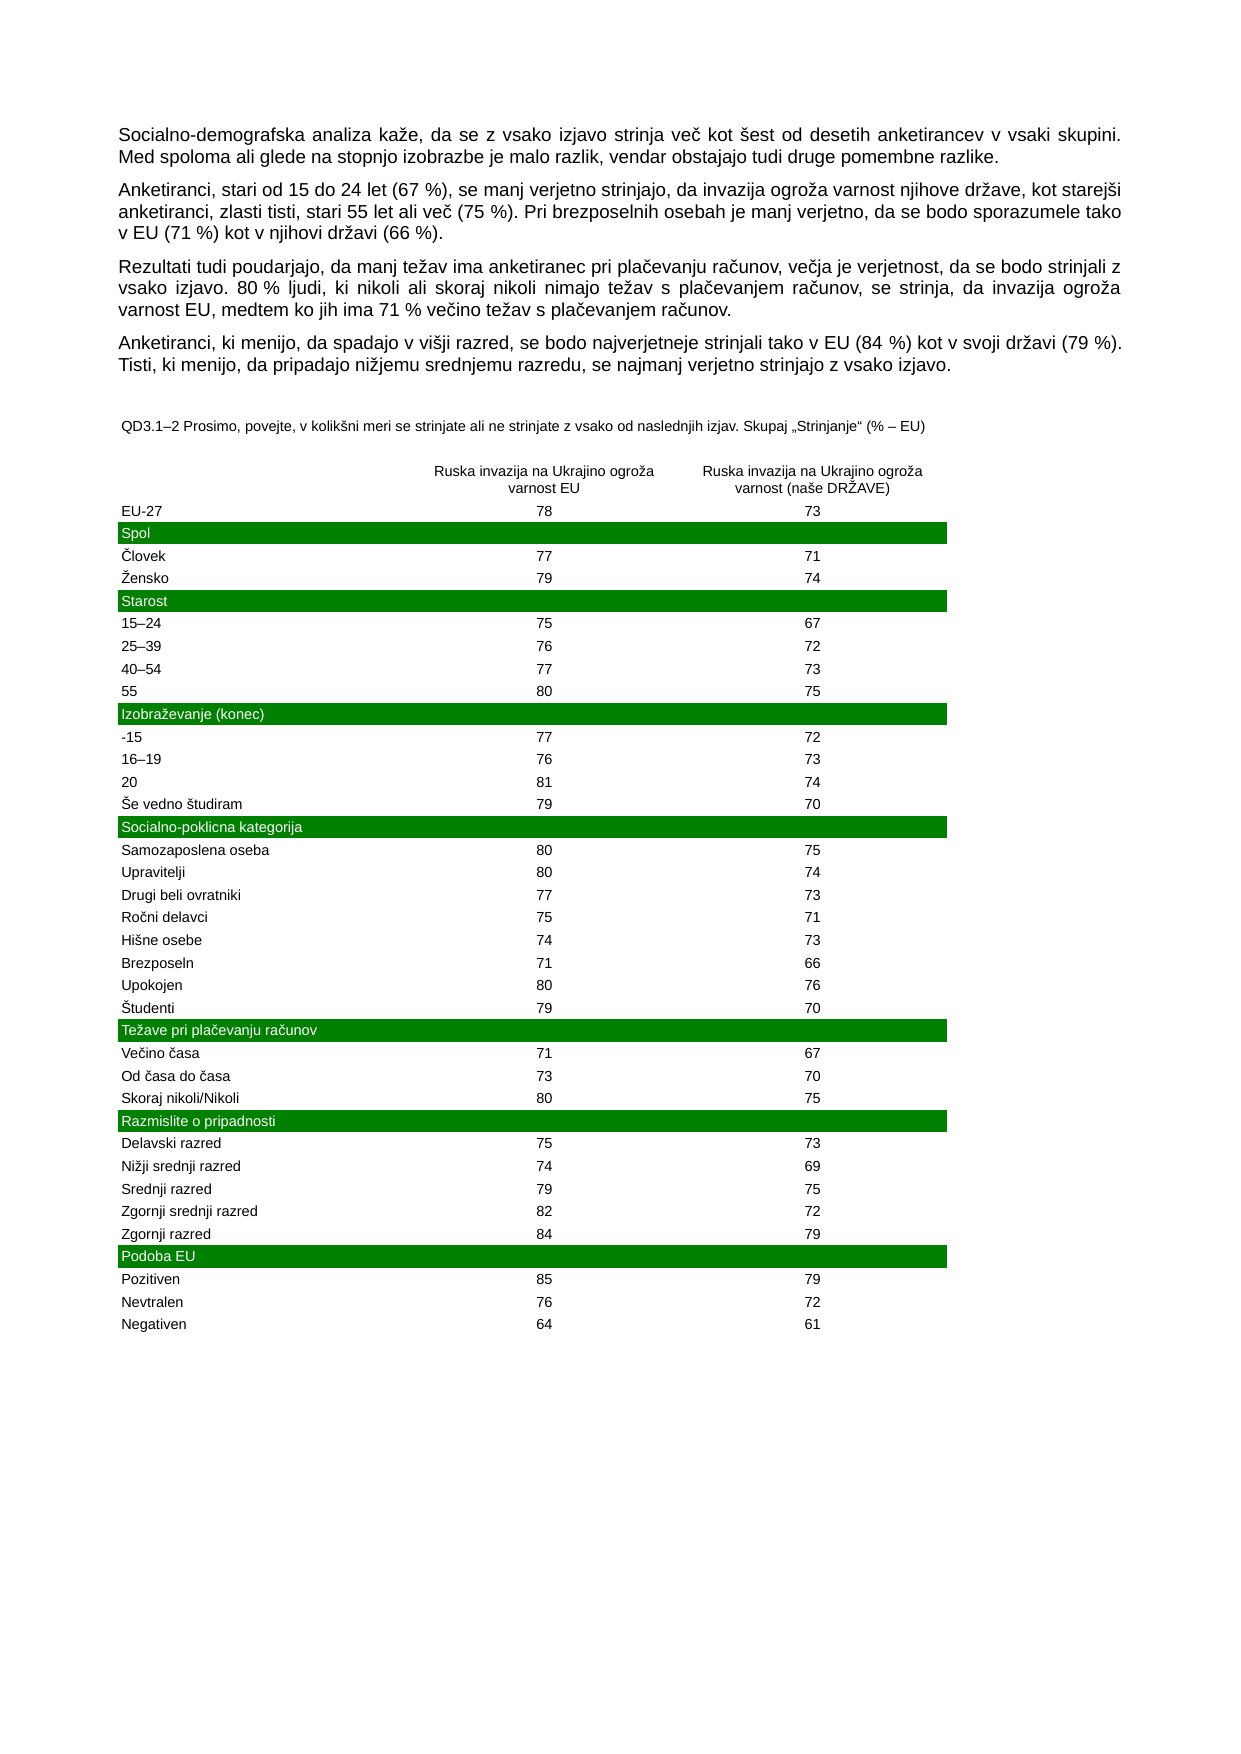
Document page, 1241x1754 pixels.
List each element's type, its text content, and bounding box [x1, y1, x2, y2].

table_cell Negativen [118, 1313, 410, 1336]
table_cell Skoraj nikoli/Nikoli [118, 1087, 410, 1109]
table_cell 40–54 [118, 658, 410, 680]
table_cell [678, 816, 947, 838]
table_cell 85 [410, 1268, 678, 1290]
table_cell Drugi beli ovratniki [118, 884, 410, 906]
table_cell Socialno-poklicna kategorija [118, 816, 410, 838]
table_cell 80 [410, 861, 678, 883]
table_cell 20 [118, 771, 410, 793]
table_cell 73 [678, 499, 947, 522]
table_cell Zgornji razred [118, 1223, 410, 1245]
table_cell 76 [678, 974, 947, 997]
table_cell 70 [678, 1064, 947, 1087]
table_cell 84 [410, 1223, 678, 1245]
table_cell 73 [678, 748, 947, 771]
table_cell Zgornji srednji razred [118, 1200, 410, 1223]
table_cell 16–19 [118, 748, 410, 771]
table_cell 80 [410, 680, 678, 703]
table_cell 75 [678, 838, 947, 861]
table_cell 72 [678, 725, 947, 748]
table_cell Študenti [118, 997, 410, 1019]
table_cell 74 [410, 929, 678, 951]
table_cell 55 [118, 680, 410, 703]
table_cell [410, 703, 678, 725]
table_cell 72 [678, 635, 947, 657]
table_cell Še vedno študiram [118, 793, 410, 816]
table_cell 75 [410, 906, 678, 929]
table_cell [118, 460, 410, 499]
table_cell 81 [410, 771, 678, 793]
table_cell 77 [410, 725, 678, 748]
table_cell [678, 437, 947, 460]
table_cell 77 [410, 658, 678, 680]
table_cell 78 [410, 499, 678, 522]
table_cell 67 [678, 1042, 947, 1064]
table_cell 73 [678, 1132, 947, 1155]
table_cell EU-27 [118, 499, 410, 522]
table_cell Ruska invazija na Ukrajino ogroža varnost (naše DRŽAVE) [678, 460, 947, 499]
table_cell 75 [678, 680, 947, 703]
table_cell Nevtralen [118, 1290, 410, 1313]
table_cell 74 [678, 861, 947, 883]
table_cell [410, 522, 678, 544]
table_cell [410, 1019, 678, 1042]
table_cell 70 [678, 793, 947, 816]
table_cell -15 [118, 725, 410, 748]
table_cell Spol [118, 522, 410, 544]
table_cell 75 [410, 612, 678, 635]
table_cell 76 [410, 635, 678, 657]
text Anketiranci, stari od 15 do 24 let (67 %), se manj verjetno strinjajo, da invazija ogroža varnost njihove države, kot starejši anketiranci, zlasti tisti, stari 55 let ali več (75 %). Pri brezposelnih osebah je manj verjetno, da se bodo sporazumele tako v EU (71 %) kot v njihovi državi (66 %). [118, 179, 1122, 244]
text Socialno-demografska analiza kaže, da se z vsako izjavo strinja več kot šest od desetih anketirancev v vsaki skupini. Med spoloma ali glede na stopnjo izobrazbe je malo razlik, vendar obstajajo tudi druge pomembne razlike. [118, 124, 1122, 167]
table_cell 25–39 [118, 635, 410, 657]
table_cell 73 [410, 1064, 678, 1087]
table_cell [678, 703, 947, 725]
table_cell 71 [678, 906, 947, 929]
table_cell 74 [410, 1155, 678, 1177]
table_cell 77 [410, 884, 678, 906]
table_cell Ruska invazija na Ukrajino ogroža varnost EU [410, 460, 678, 499]
table_cell 79 [410, 997, 678, 1019]
table_cell 76 [410, 748, 678, 771]
table_cell Nižji srednji razred [118, 1155, 410, 1177]
table_cell 67 [678, 612, 947, 635]
table_cell Podoba EU [118, 1245, 410, 1268]
table_cell 64 [410, 1313, 678, 1336]
table_cell [410, 816, 678, 838]
table_cell 74 [678, 567, 947, 590]
table_cell [410, 437, 678, 460]
table_cell [410, 590, 678, 612]
table_cell Izobraževanje (konec) [118, 703, 410, 725]
table_cell 79 [678, 1268, 947, 1290]
text Rezultati tudi poudarjajo, da manj težav ima anketiranec pri plačevanju računov, večja je verjetnost, da se bodo strinjali z vsako izjavo. 80 % ljudi, ki nikoli ali skoraj nikoli nimajo težav s plačevanjem računov, se strinja, da invazija ogroža varnost EU, medtem ko jih ima 71 % večino težav s plačevanjem računov. [118, 256, 1122, 320]
table_cell [118, 437, 410, 460]
table_cell 69 [678, 1155, 947, 1177]
table_cell Težave pri plačevanju računov [118, 1019, 410, 1042]
table_cell 73 [678, 884, 947, 906]
table_cell [410, 1110, 678, 1132]
table_cell [678, 1245, 947, 1268]
table_cell 80 [410, 974, 678, 997]
table_cell 72 [678, 1200, 947, 1223]
table_cell Brezposeln [118, 951, 410, 974]
table_cell 15–24 [118, 612, 410, 635]
table_cell 61 [678, 1313, 947, 1336]
table_cell 80 [410, 1087, 678, 1109]
table_cell Ročni delavci [118, 906, 410, 929]
table_cell 73 [678, 929, 947, 951]
table_cell [410, 1245, 678, 1268]
text Anketiranci, ki menijo, da spadajo v višji razred, se bodo najverjetneje strinjali tako v EU (84 %) kot v svoji državi (79 %). Tisti, ki menijo, da pripadajo nižjemu srednjemu razredu, se najmanj verjetno strinjajo z vsako izjavo. [118, 332, 1122, 375]
table_cell Večino časa [118, 1042, 410, 1064]
table_cell 80 [410, 838, 678, 861]
table_cell Upravitelji [118, 861, 410, 883]
table_cell Delavski razred [118, 1132, 410, 1155]
table_cell 66 [678, 951, 947, 974]
table_cell 82 [410, 1200, 678, 1223]
table_cell 77 [410, 545, 678, 567]
table_cell 79 [678, 1223, 947, 1245]
table_cell 72 [678, 1290, 947, 1313]
table_cell 73 [678, 658, 947, 680]
table_cell 75 [678, 1178, 947, 1200]
table_cell [678, 1019, 947, 1042]
table_cell 75 [410, 1132, 678, 1155]
table_cell Človek [118, 545, 410, 567]
table_cell 75 [678, 1087, 947, 1109]
table_cell 79 [410, 1178, 678, 1200]
table_cell Žensko [118, 567, 410, 590]
table_cell 71 [678, 545, 947, 567]
table_cell [678, 590, 947, 612]
table_cell 79 [410, 793, 678, 816]
table_cell 76 [410, 1290, 678, 1313]
table_cell 71 [410, 1042, 678, 1064]
table_cell [678, 1110, 947, 1132]
table_cell Razmislite o pripadnosti [118, 1110, 410, 1132]
table_header QD3.1–2 Prosimo, povejte, v kolikšni meri se strinjate ali ne strinjate z vsako od naslednjih izjav. Skupaj „Strinjanje“ (% – EU) [118, 415, 947, 437]
table_cell 74 [678, 771, 947, 793]
table_cell Od časa do časa [118, 1064, 410, 1087]
table_cell 79 [410, 567, 678, 590]
table_cell Upokojen [118, 974, 410, 997]
table_cell Pozitiven [118, 1268, 410, 1290]
table_cell Hišne osebe [118, 929, 410, 951]
table_cell Starost [118, 590, 410, 612]
table_cell 71 [410, 951, 678, 974]
table_cell Samozaposlena oseba [118, 838, 410, 861]
table_cell [678, 522, 947, 544]
table_cell Srednji razred [118, 1178, 410, 1200]
table_cell 70 [678, 997, 947, 1019]
